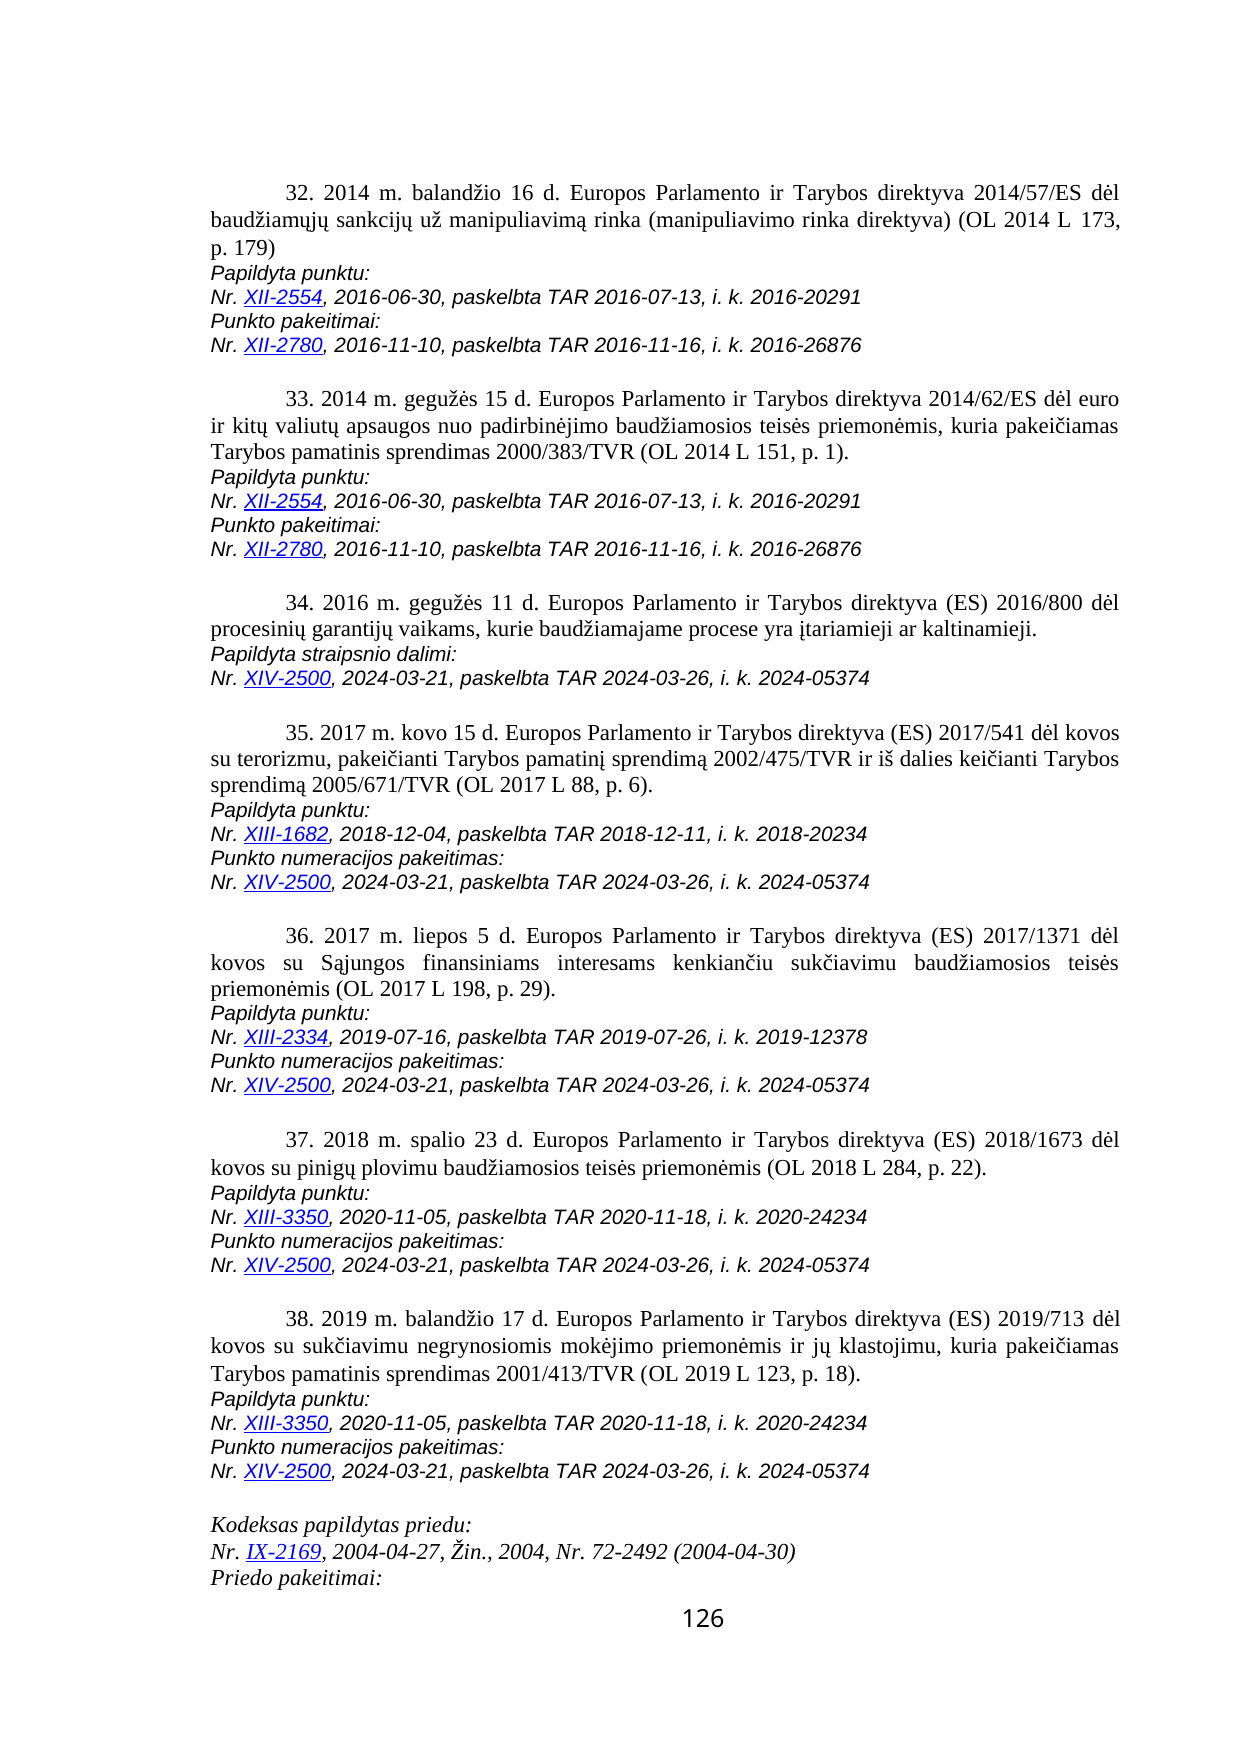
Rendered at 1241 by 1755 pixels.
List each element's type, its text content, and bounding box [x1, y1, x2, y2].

text 38. 2019 m. balandžio 17 d. Europos Parlamento ir Tarybos direktyva (ES) 2019/713 dėl kovos su sukčiavimu negrynosiomis mokėjimo priemonėmis ir jų klastojimu, kuria pakeičiamas Tarybos pamatinis sprendimas 2001/413/TVR (OL 2019 L 123, p. 18). [210, 1306, 1120, 1387]
text Papildyta punktu: [210, 464, 1120, 488]
text Nr. XIII-3350, 2020-11-05, paskelbta TAR 2020-11-18, i. k. 2020-24234 [210, 1205, 1120, 1229]
text Punkto numeracijos pakeitimas: [210, 846, 1120, 869]
text Nr. XII-2780, 2016-11-10, paskelbta TAR 2016-11-16, i. k. 2016-26876 [210, 536, 1120, 560]
text Papildyta punktu: [210, 1001, 1120, 1025]
text 37. 2018 m. spalio 23 d. Europos Parlamento ir Tarybos direktyva (ES) 2018/1673 dėl kovos su pinigų plovimu baudžiamosios teisės priemonėmis (OL 2018 L 284, p. 22). [210, 1126, 1120, 1181]
text Nr. XIV-2500, 2024-03-21, paskelbta TAR 2024-03-26, i. k. 2024-05374 [210, 1073, 1120, 1097]
text Nr. XII-2554, 2016-06-30, paskelbta TAR 2016-07-13, i. k. 2016-20291 [210, 488, 1120, 512]
text Nr. XIII-2334, 2019-07-16, paskelbta TAR 2019-07-26, i. k. 2019-12378 [210, 1025, 1120, 1049]
text Papildyta punktu: [210, 798, 1120, 822]
text Nr. XIV-2500, 2024-03-21, paskelbta TAR 2024-03-26, i. k. 2024-05374 [210, 1459, 1120, 1483]
text Nr. XIII-3350, 2020-11-05, paskelbta TAR 2020-11-18, i. k. 2020-24234 [210, 1411, 1120, 1435]
text Punkto numeracijos pakeitimas: [210, 1049, 1120, 1073]
text Punkto pakeitimai: [210, 309, 1120, 333]
text 33. 2014 m. gegužės 15 d. Europos Parlamento ir Tarybos direktyva 2014/62/ES dėl euro ir kitų valiutų apsaugos nuo padirbinėjimo baudžiamosios teisės priemonėmis, kuria pakeičiamas Tarybos pamatinis sprendimas 2000/383/TVR (OL 2014 L 151, p. 1). [210, 386, 1120, 464]
text Nr. XII-2554, 2016-06-30, paskelbta TAR 2016-07-13, i. k. 2016-20291 [210, 285, 1120, 309]
text 32. 2014 m. balandžio 16 d. Europos Parlamento ir Tarybos direktyva 2014/57/ES dėl baudžiamųjų sankcijų už manipuliavimą rinka (manipuliavimo rinka direktyva) (OL 2014 L 173, p. 179) [210, 179, 1120, 261]
text 36. 2017 m. liepos 5 d. Europos Parlamento ir Tarybos direktyva (ES) 2017/1371 dėl kovos su Sąjungos finansiniams interesams kenkiančiu sukčiavimu baudžiamosios teisės priemonėmis (OL 2017 L 198, p. 29). [210, 922, 1120, 1001]
text Papildyta punktu: [210, 1181, 1120, 1205]
text Nr. XIV-2500, 2024-03-21, paskelbta TAR 2024-03-26, i. k. 2024-05374 [210, 666, 1120, 690]
text Nr. XIV-2500, 2024-03-21, paskelbta TAR 2024-03-26, i. k. 2024-05374 [210, 1253, 1120, 1277]
text Nr. XIV-2500, 2024-03-21, paskelbta TAR 2024-03-26, i. k. 2024-05374 [210, 869, 1120, 893]
text Priedo pakeitimai: [210, 1564, 1120, 1591]
text 35. 2017 m. kovo 15 d. Europos Parlamento ir Tarybos direktyva (ES) 2017/541 dėl kovos su terorizmu, pakeičianti Tarybos pamatinį sprendimą 2002/475/TVR ir iš dalies keičianti Tarybos sprendimą 2005/671/TVR (OL 2017 L 88, p. 6). [210, 718, 1120, 798]
text Punkto numeracijos pakeitimas: [210, 1435, 1120, 1459]
text Nr. XIII-1682, 2018-12-04, paskelbta TAR 2018-12-11, i. k. 2018-20234 [210, 822, 1120, 846]
text Kodeksas papildytas priedu: [210, 1512, 1120, 1538]
text Papildyta punktu: [210, 1387, 1120, 1411]
text Papildyta punktu: [210, 261, 1120, 285]
text Nr. IX-2169, 2004-04-27, Žin., 2004, Nr. 72-2492 (2004-04-30) [210, 1538, 1120, 1564]
text Punkto pakeitimai: [210, 512, 1120, 536]
text Punkto numeracijos pakeitimas: [210, 1229, 1120, 1253]
text 34. 2016 m. gegužės 11 d. Europos Parlamento ir Tarybos direktyva (ES) 2016/800 dėl procesinių garantijų vaikams, kurie baudžiamajame procese yra įtariamieji ar kaltinamieji. [210, 589, 1120, 642]
text Nr. XII-2780, 2016-11-10, paskelbta TAR 2016-11-16, i. k. 2016-26876 [210, 333, 1120, 357]
text Papildyta straipsnio dalimi: [210, 642, 1120, 666]
